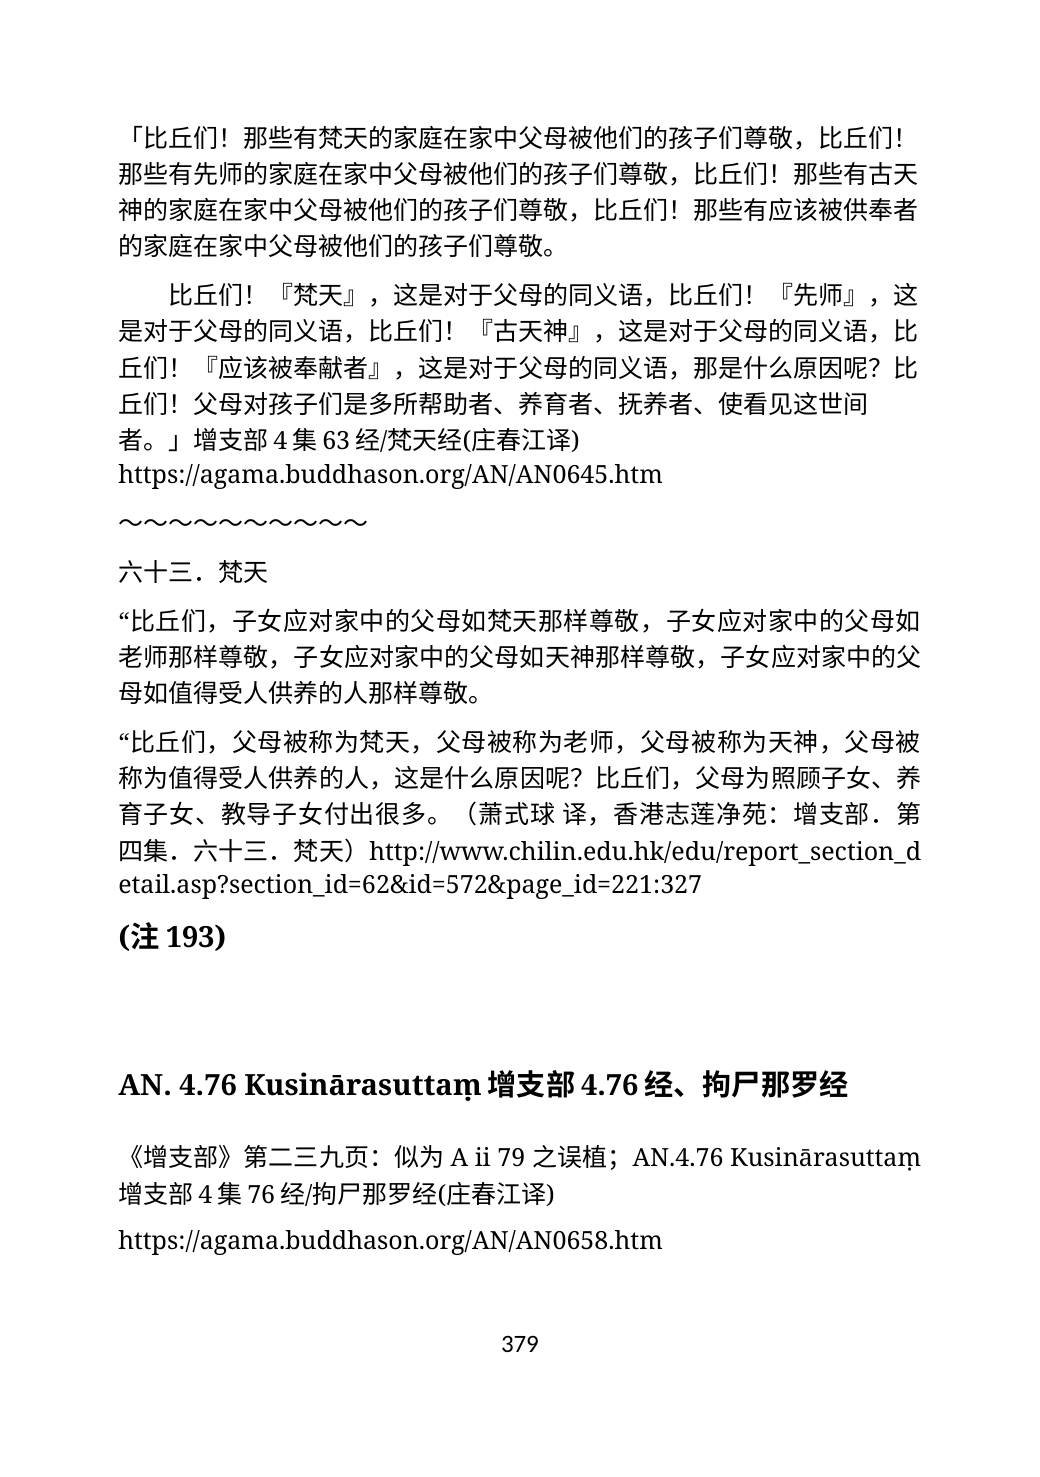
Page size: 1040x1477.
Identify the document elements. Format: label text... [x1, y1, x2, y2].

subtitle AN. 4.76 Kusinārasuttaṃ增支部4.76经、拘尸那罗经 [118, 1062, 921, 1104]
text https://agama.buddhason.org/AN/AN0658.htm [118, 1223, 921, 1257]
text 《增支部》第二三九页：似为 A ii 79 之误植；AN.4.76 Kusinārasuttaṃ 增支部4集76经/拘尸那罗经(庄春江译) [118, 1138, 921, 1210]
text 「比丘们！那些有梵天的家庭在家中父母被他们的孩子们尊敬，比丘们！那些有先师的家庭在家中父母被他们的孩子们尊敬，比丘们！那些有古天神的家庭在家中父母被他们的孩子们尊敬，比丘们！那些有应该被供奉者的家庭在家中父母被他们的孩子们尊敬。 [118, 118, 921, 263]
text “比丘们，父母被称为梵天，父母被称为老师，父母被称为天神，父母被称为值得受人供养的人，这是什么原因呢？比丘们，父母为照顾子女、养育子女、教导子女付出很多。（萧式球 译，香港志莲净苑：增支部．第四集．六十三．梵天）http://www.chilin.edu.hk/edu/report_section_detail.asp?section_id=62&id=572&page_id=221:327 [118, 722, 921, 901]
text (注 193) [118, 914, 921, 956]
text “比丘们，子女应对家中的父母如梵天那样尊敬，子女应对家中的父母如老师那样尊敬，子女应对家中的父母如天神那样尊敬，子女应对家中的父母如值得受人供养的人那样尊敬。 [118, 601, 921, 710]
text 六十三．梵天 [118, 552, 921, 588]
text ～～～～～～～～～～ [118, 503, 921, 540]
text 比丘们！『梵天』，这是对于父母的同义语，比丘们！『先师』，这是对于父母的同义语，比丘们！『古天神』，这是对于父母的同义语，比丘们！『应该被奉献者』，这是对于父母的同义语，那是什么原因呢？比丘们！父母对孩子们是多所帮助者、养育者、抚养者、使看见这世间者。」增支部4集63经/梵天经(庄春江译) https://agama.buddhason.org/AN/AN0645.htm [118, 276, 921, 491]
